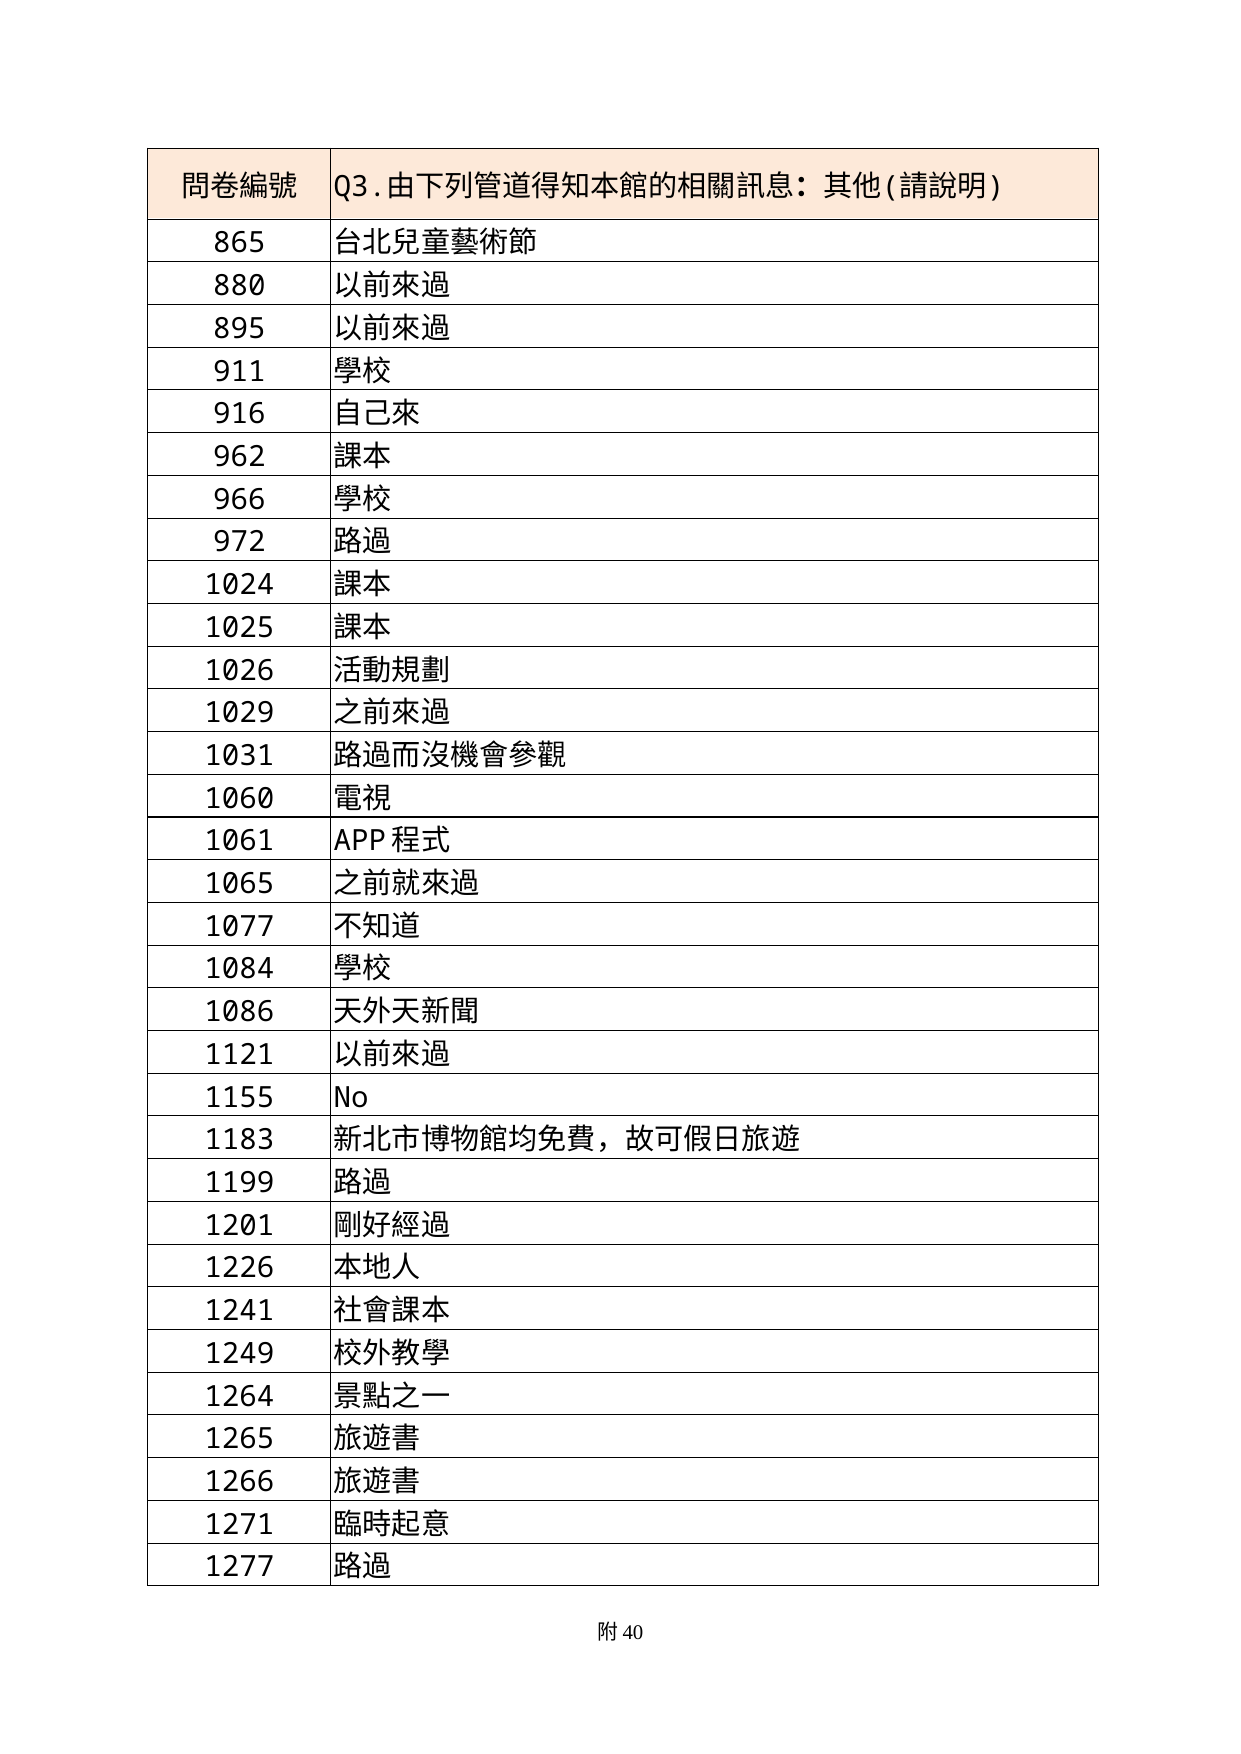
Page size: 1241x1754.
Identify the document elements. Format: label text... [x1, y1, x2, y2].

table_cell 路過 [331, 1544, 1098, 1585]
table_cell 路過而沒機會參觀 [331, 732, 1098, 774]
table_cell 不知道 [331, 903, 1098, 944]
table_cell 1065 [148, 860, 330, 902]
table_cell 學校 [331, 946, 1098, 987]
table_cell 1086 [148, 988, 330, 1030]
table_cell 1155 [148, 1074, 330, 1115]
table_cell 課本 [331, 604, 1098, 646]
table_cell 旅遊書 [331, 1458, 1098, 1500]
table_cell 1265 [148, 1415, 330, 1457]
table_cell 新北市博物館均免費，故可假日旅遊 [331, 1116, 1098, 1158]
table_cell 972 [148, 519, 330, 560]
table_cell 天外天新聞 [331, 988, 1098, 1030]
table_cell 1025 [148, 604, 330, 646]
table_cell 社會課本 [331, 1287, 1098, 1329]
table_cell 1226 [148, 1245, 330, 1286]
table_header Q3.由下列管道得知本館的相關訊息：其他(請說明) [331, 149, 1098, 218]
table_cell 自己來 [331, 390, 1098, 432]
table_cell 1061 [148, 818, 330, 859]
table_cell 1241 [148, 1287, 330, 1329]
table_cell 1026 [148, 647, 330, 688]
table_cell 景點之一 [331, 1373, 1098, 1414]
table_cell 962 [148, 433, 330, 475]
table_cell 學校 [331, 348, 1098, 389]
table_cell 1121 [148, 1031, 330, 1073]
table_cell 1024 [148, 561, 330, 603]
table_cell 校外教學 [331, 1330, 1098, 1372]
table_cell 895 [148, 305, 330, 347]
table_cell 1199 [148, 1159, 330, 1201]
table_cell 1264 [148, 1373, 330, 1414]
table_cell 課本 [331, 433, 1098, 475]
table_cell 1266 [148, 1458, 330, 1500]
table_cell 911 [148, 348, 330, 389]
table_cell 剛好經過 [331, 1202, 1098, 1243]
table_cell 電視 [331, 775, 1098, 816]
table_cell 課本 [331, 561, 1098, 603]
table_cell 活動規劃 [331, 647, 1098, 688]
table_cell 1077 [148, 903, 330, 944]
table_cell 865 [148, 220, 330, 261]
table_header 問卷編號 [148, 149, 330, 218]
table_cell 1277 [148, 1544, 330, 1585]
table_cell 學校 [331, 476, 1098, 517]
table_cell 1201 [148, 1202, 330, 1243]
table_cell 916 [148, 390, 330, 432]
table_cell 本地人 [331, 1245, 1098, 1286]
table_cell 路過 [331, 519, 1098, 560]
table_cell 臨時起意 [331, 1501, 1098, 1542]
table_cell 1084 [148, 946, 330, 987]
table_cell No [331, 1074, 1098, 1115]
table_cell 1029 [148, 689, 330, 731]
table_cell 1271 [148, 1501, 330, 1542]
table_cell 以前來過 [331, 305, 1098, 347]
table_cell 旅遊書 [331, 1415, 1098, 1457]
table_cell 880 [148, 262, 330, 304]
table_cell 1183 [148, 1116, 330, 1158]
table_cell 之前來過 [331, 689, 1098, 731]
table_cell APP程式 [331, 818, 1098, 859]
table_cell 以前來過 [331, 1031, 1098, 1073]
table_cell 1249 [148, 1330, 330, 1372]
table_cell 966 [148, 476, 330, 517]
table_cell 以前來過 [331, 262, 1098, 304]
table_cell 路過 [331, 1159, 1098, 1201]
table_cell 之前就來過 [331, 860, 1098, 902]
table_cell 1060 [148, 775, 330, 816]
table_cell 台北兒童藝術節 [331, 220, 1098, 261]
table_cell 1031 [148, 732, 330, 774]
